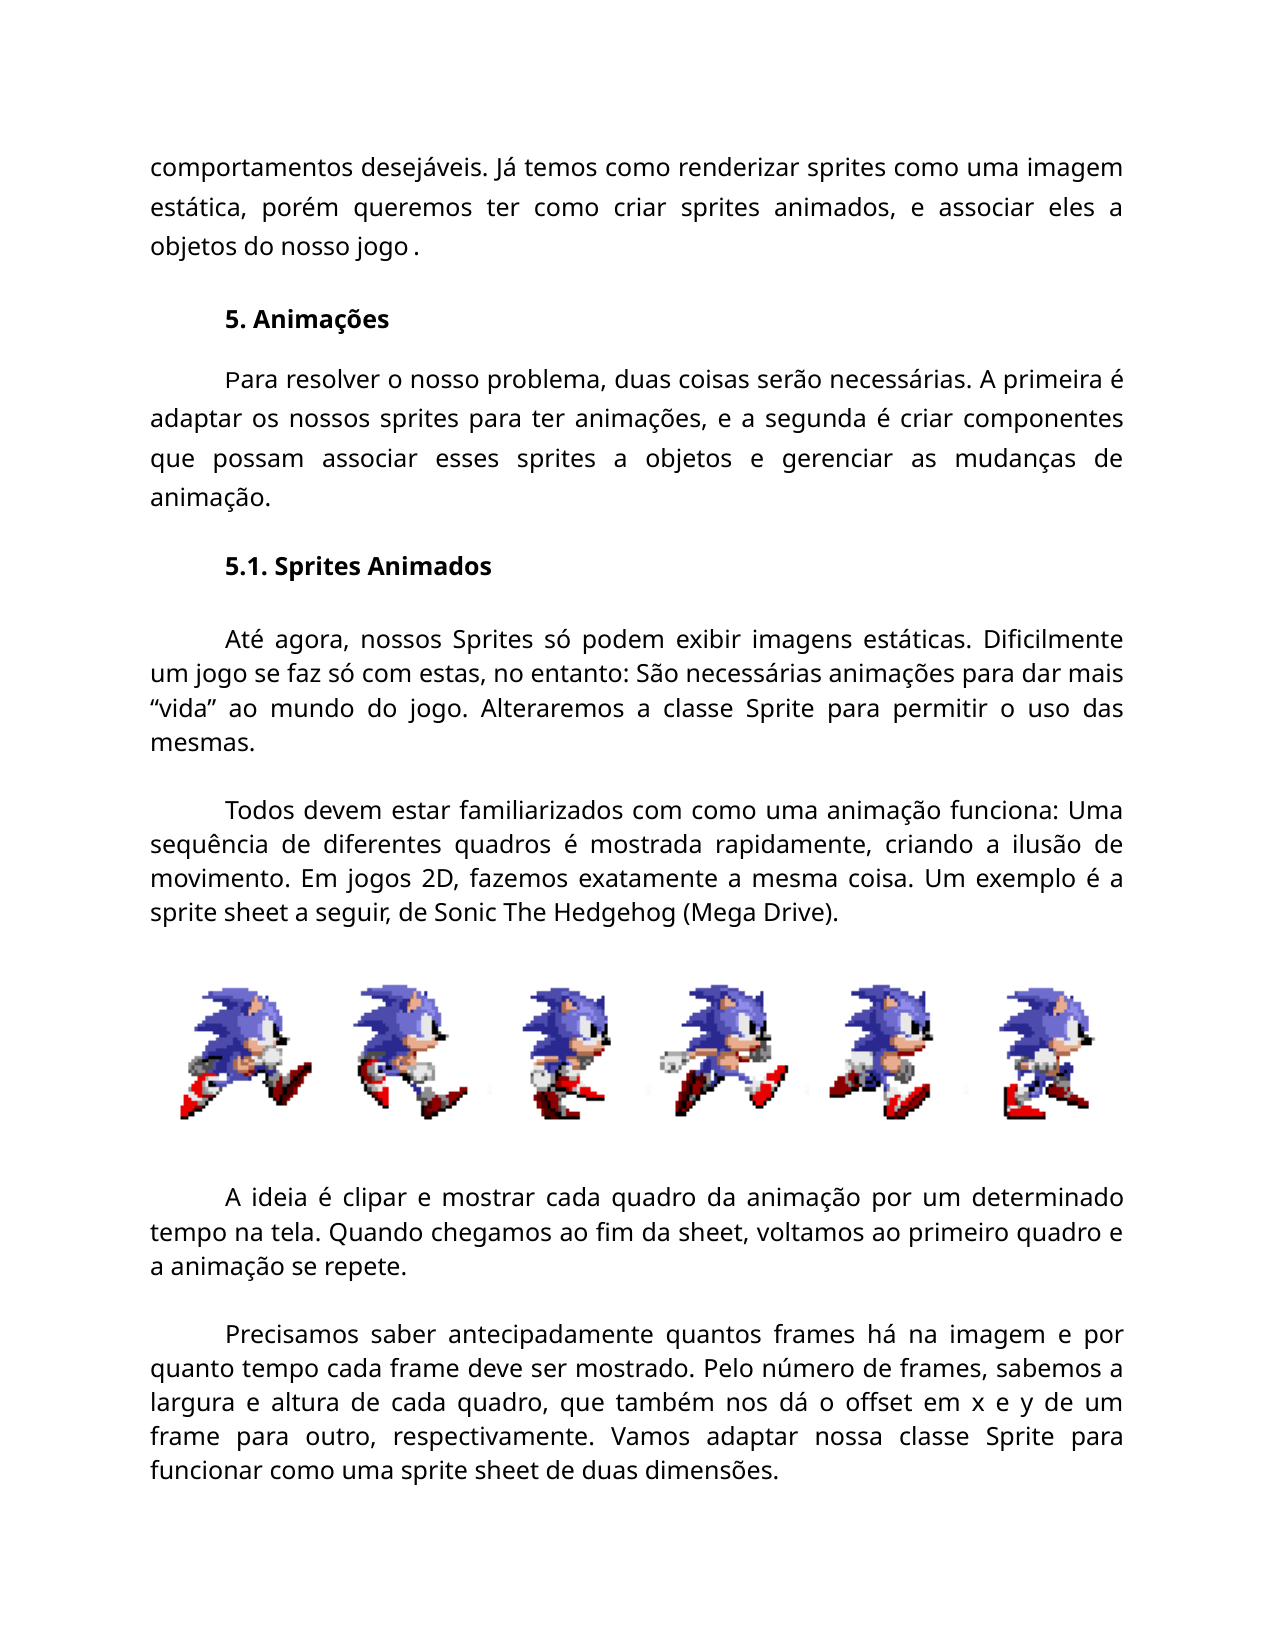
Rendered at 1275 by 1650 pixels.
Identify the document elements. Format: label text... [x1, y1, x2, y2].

text Todos devem estar familiarizados com como uma animação funciona: Uma sequência de diferentes quadros é mostrada rapidamente, criando a ilusão de movimento. Em jogos 2D, fazemos exatamente a mesma coisa. Um exemplo é a sprite sheet a seguir, de Sonic The Hedgehog (Mega Drive). [150, 792, 1125, 929]
text 5.1. Sprites Animados [150, 549, 1125, 583]
picture [150, 962, 1125, 1146]
text 5. Animações [150, 302, 1125, 336]
text Para resolver o nosso problema, duas coisas serão necessárias. A primeira é adaptar os nossos sprites para ter animações, e a segunda é criar componentes que possam associar esses sprites a objetos e gerenciar as mudanças de animação. [150, 362, 1125, 513]
text Até agora, nossos Sprites só podem exibir imagens estáticas. Dificilmente um jogo se faz só com estas, no entanto: São necessárias animações para dar mais “vida” ao mundo do jogo. Alteraremos a classe Sprite para permitir o uso das mesmas. [150, 622, 1125, 758]
text comportamentos desejáveis. Já temos como renderizar sprites como uma imagem estática, porém queremos ter como criar sprites animados, e associar eles a objetos do nosso jogo. [150, 150, 1125, 262]
text A ideia é clipar e mostrar cada quadro da animação por um determinado tempo na tela. Quando chegamos ao fim da sheet, voltamos ao primeiro quadro e a animação se repete. [150, 1180, 1125, 1282]
text Precisamos saber antecipadamente quantos frames há na imagem e por quanto tempo cada frame deve ser mostrado. Pelo número de frames, sabemos a largura e altura de cada quadro, que também nos dá o offset em x e y de um frame para outro, respectivamente. Vamos adaptar nossa classe Sprite para funcionar como uma sprite sheet de duas dimensões. [150, 1316, 1125, 1487]
